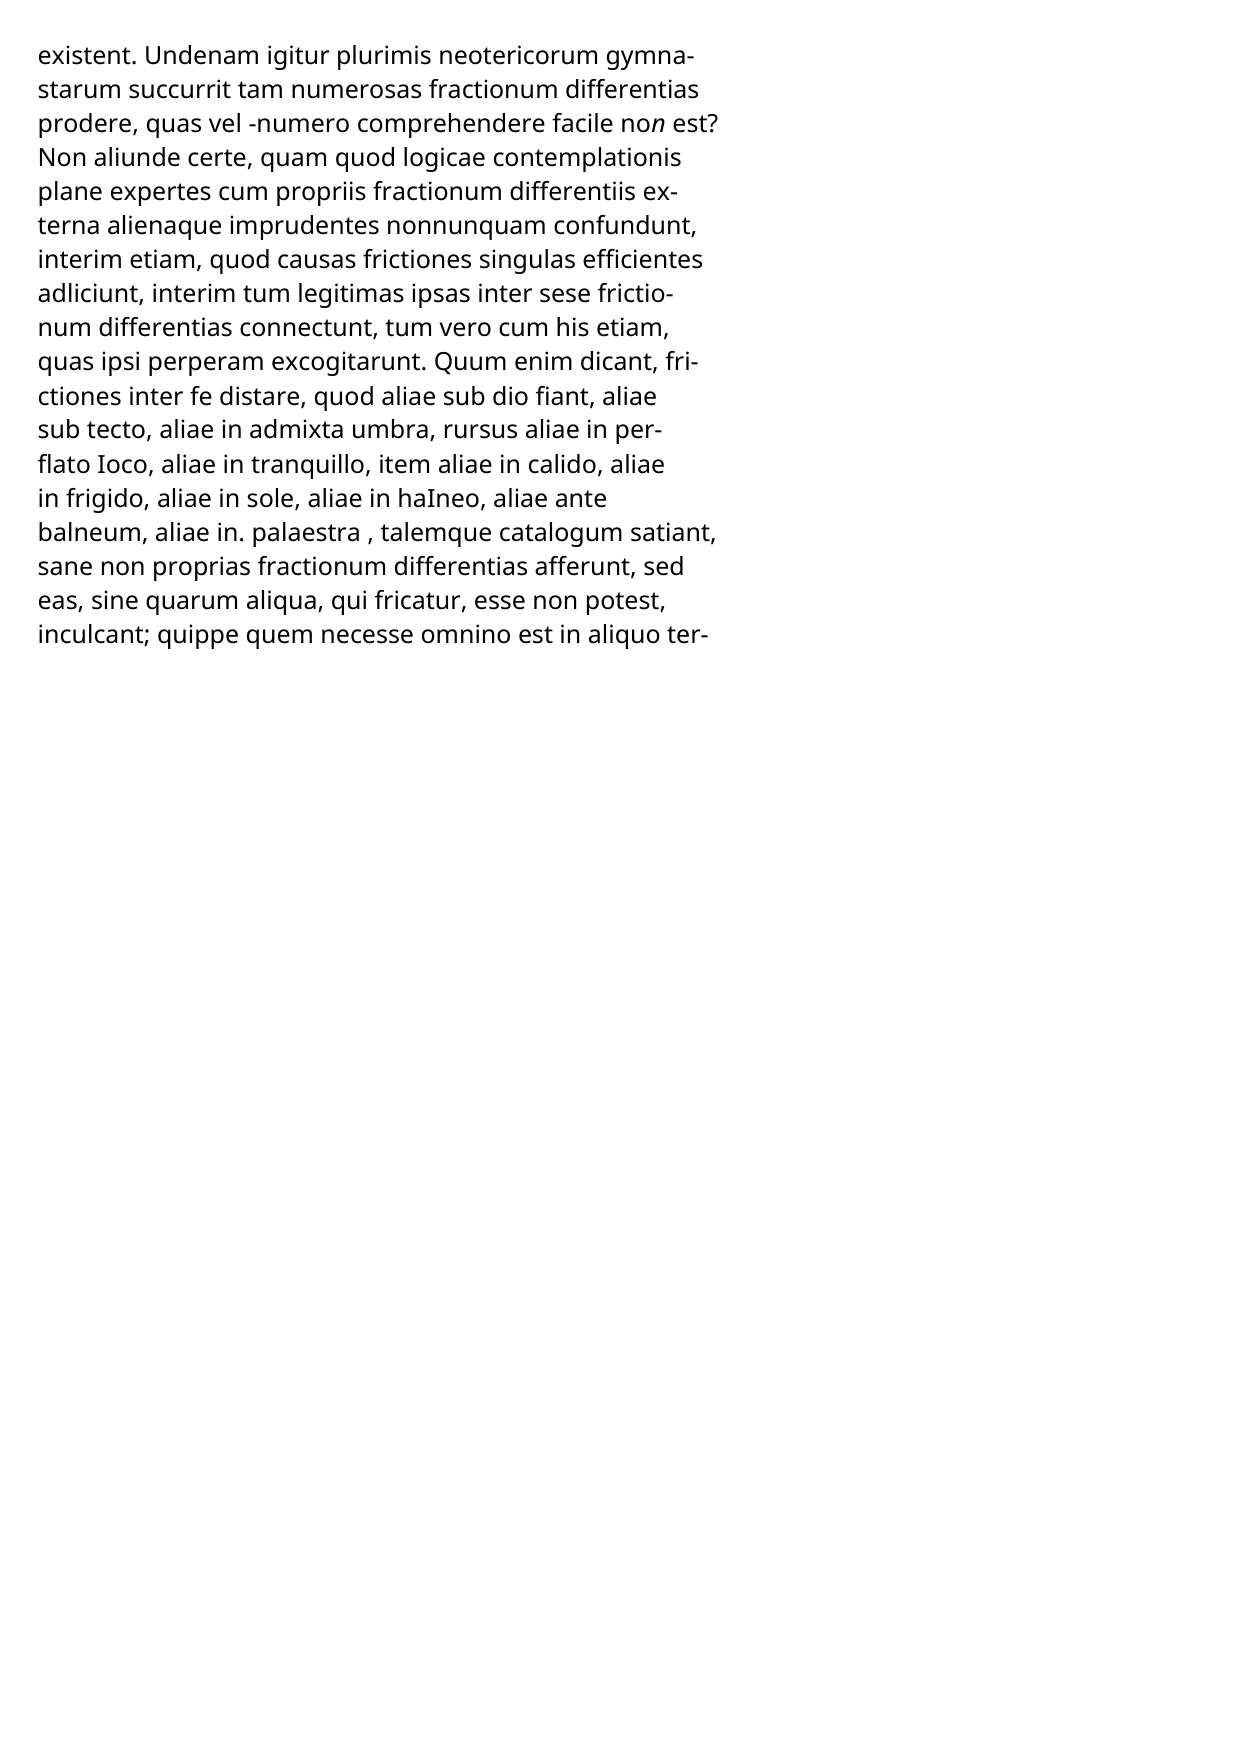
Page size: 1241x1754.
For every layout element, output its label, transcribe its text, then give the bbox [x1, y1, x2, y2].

text existent. Undenam igitur plurimis neotericorum gymna- starum succurrit tam numerosas fractionum differentias prodere, quas vel -numero comprehendere facile non est? Non aliunde certe, quam quod logicae contemplationis plane expertes cum propriis fractionum differentiis ex- terna alienaque imprudentes nonnunquam confundunt, interim etiam, quod causas frictiones singulas efficientes adliciunt, interim tum legitimas ipsas inter sese frictio- num differentias connectunt, tum vero cum his etiam, quas ipsi perperam excogitarunt. Quum enim dicant, fri- ctiones inter fe distare, quod aliae sub dio fiant, aliae sub tecto, aliae in admixta umbra, rursus aliae in per- flato Ioco, aliae in tranquillo, item aliae in calido, aliae in frigido, aliae in sole, aliae in haIneo, aliae ante balneum, aliae in. palaestra , talemque catalogum satiant, sane non proprias fractionum differentias afferunt, sed eas, sine quarum aliqua, qui fricatur, esse non potest, inculcant; quippe quem necesse omnino est in aliquo ter- [37, 37, 1203, 651]
